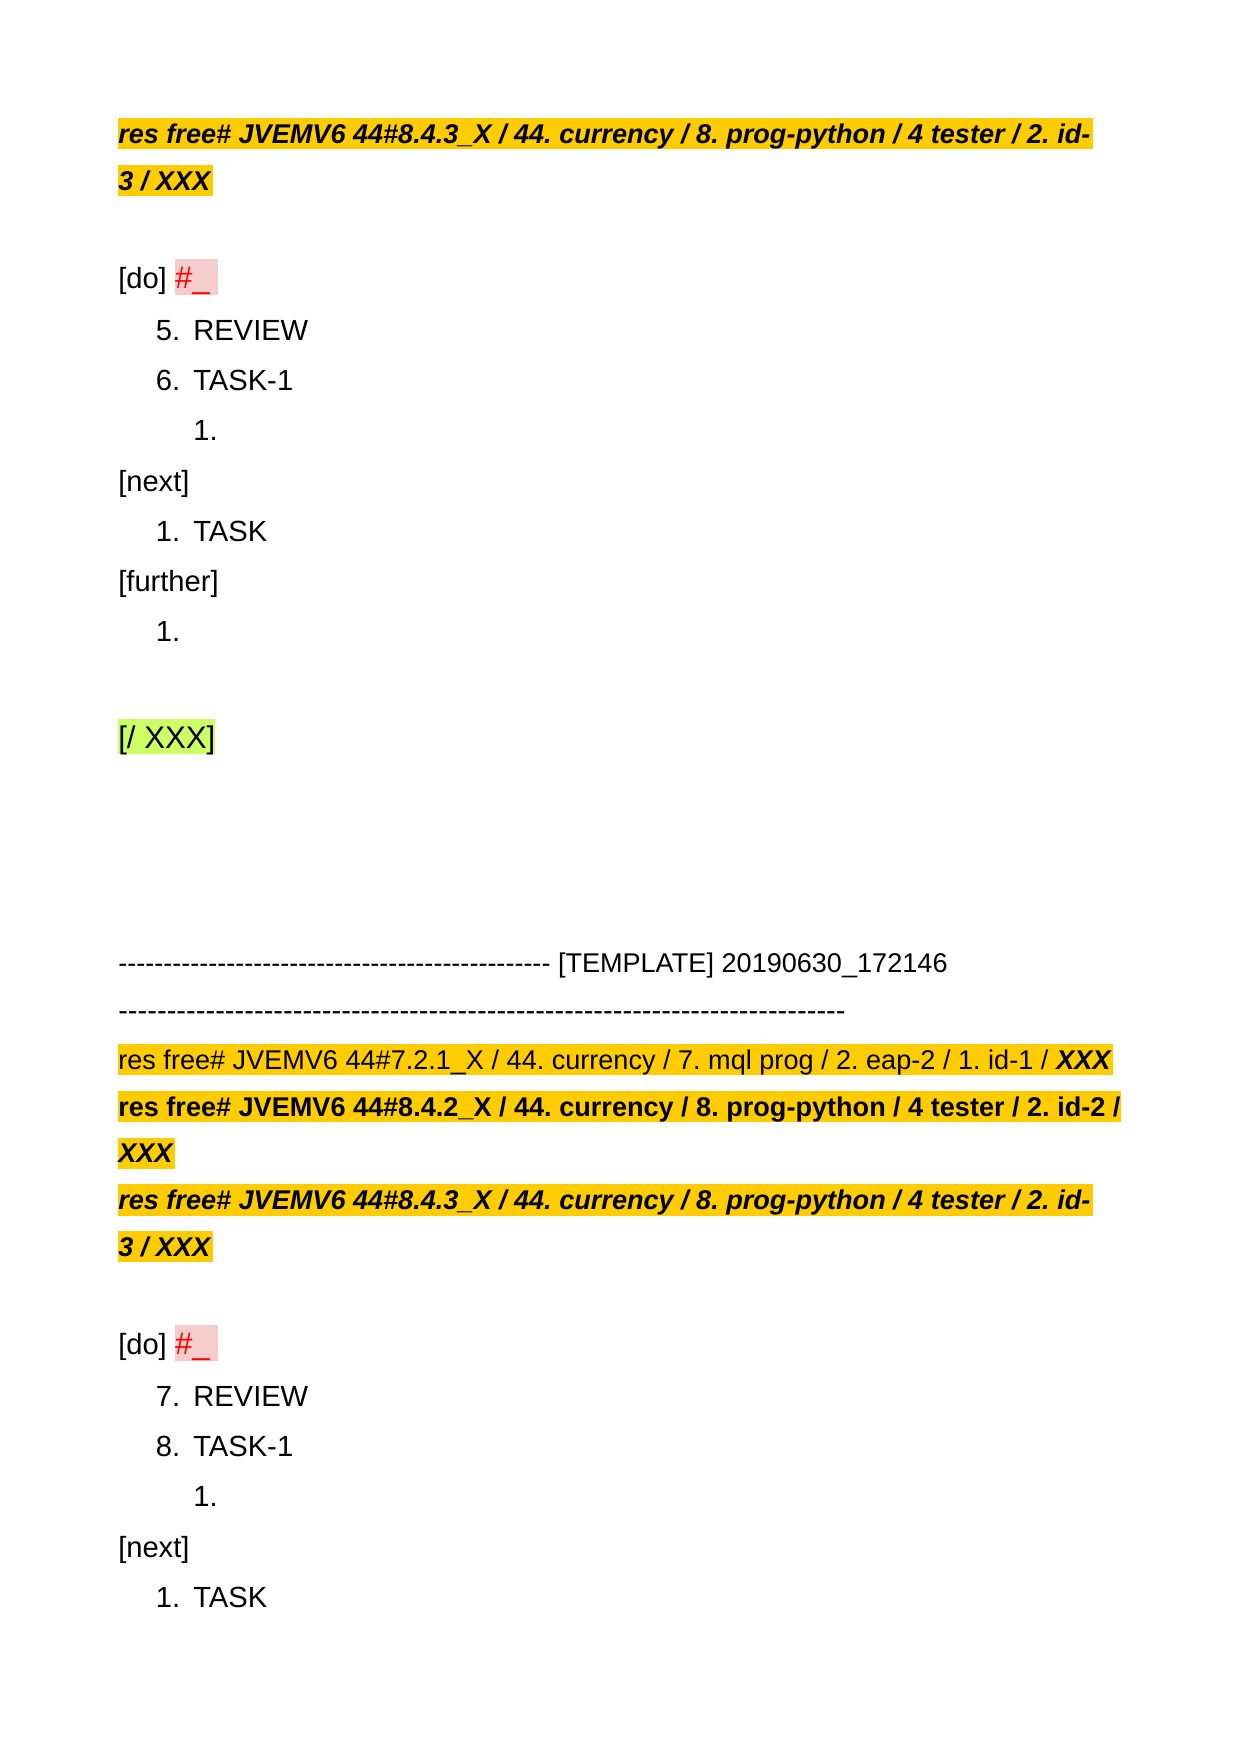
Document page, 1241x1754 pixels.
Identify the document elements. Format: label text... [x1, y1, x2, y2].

list TASK-1 [156, 1429, 1122, 1463]
text res free# JVEMV6 44#7.2.1_X / 44. currency / 7. mql prog / 2. eap-2 / 1. id-1 / XXX [118, 1044, 1122, 1075]
list TASK [156, 1580, 1122, 1614]
text res free# JVEMV6 44#8.4.2_X / 44. currency / 8. prog-python / 4 tester / 2. id-2 / XXX [118, 1091, 1122, 1169]
text [next] [118, 463, 1122, 497]
text [/ XXX] [118, 665, 1122, 754]
text --------------------------------------------------------------------------- [118, 993, 1122, 1027]
list TASK [156, 514, 1122, 547]
text res free# JVEMV6 44#8.4.3_X / 44. currency / 8. prog-python / 4 tester / 2. id-3 / XXX [118, 1184, 1122, 1262]
list REVIEW [156, 1379, 1122, 1412]
text [do] #_ [118, 259, 1122, 295]
text [next] [118, 1530, 1122, 1563]
text [do] #_ [118, 1325, 1122, 1361]
text res free# JVEMV6 44#8.4.3_X / 44. currency / 8. prog-python / 4 tester / 2. id-3 / XXX [118, 118, 1122, 196]
list REVIEW [156, 313, 1122, 346]
text [further] [118, 564, 1122, 598]
text ------------------------------------------------ [TEMPLATE] 20190630_172146 [118, 947, 1122, 978]
list TASK-1 [156, 363, 1122, 396]
